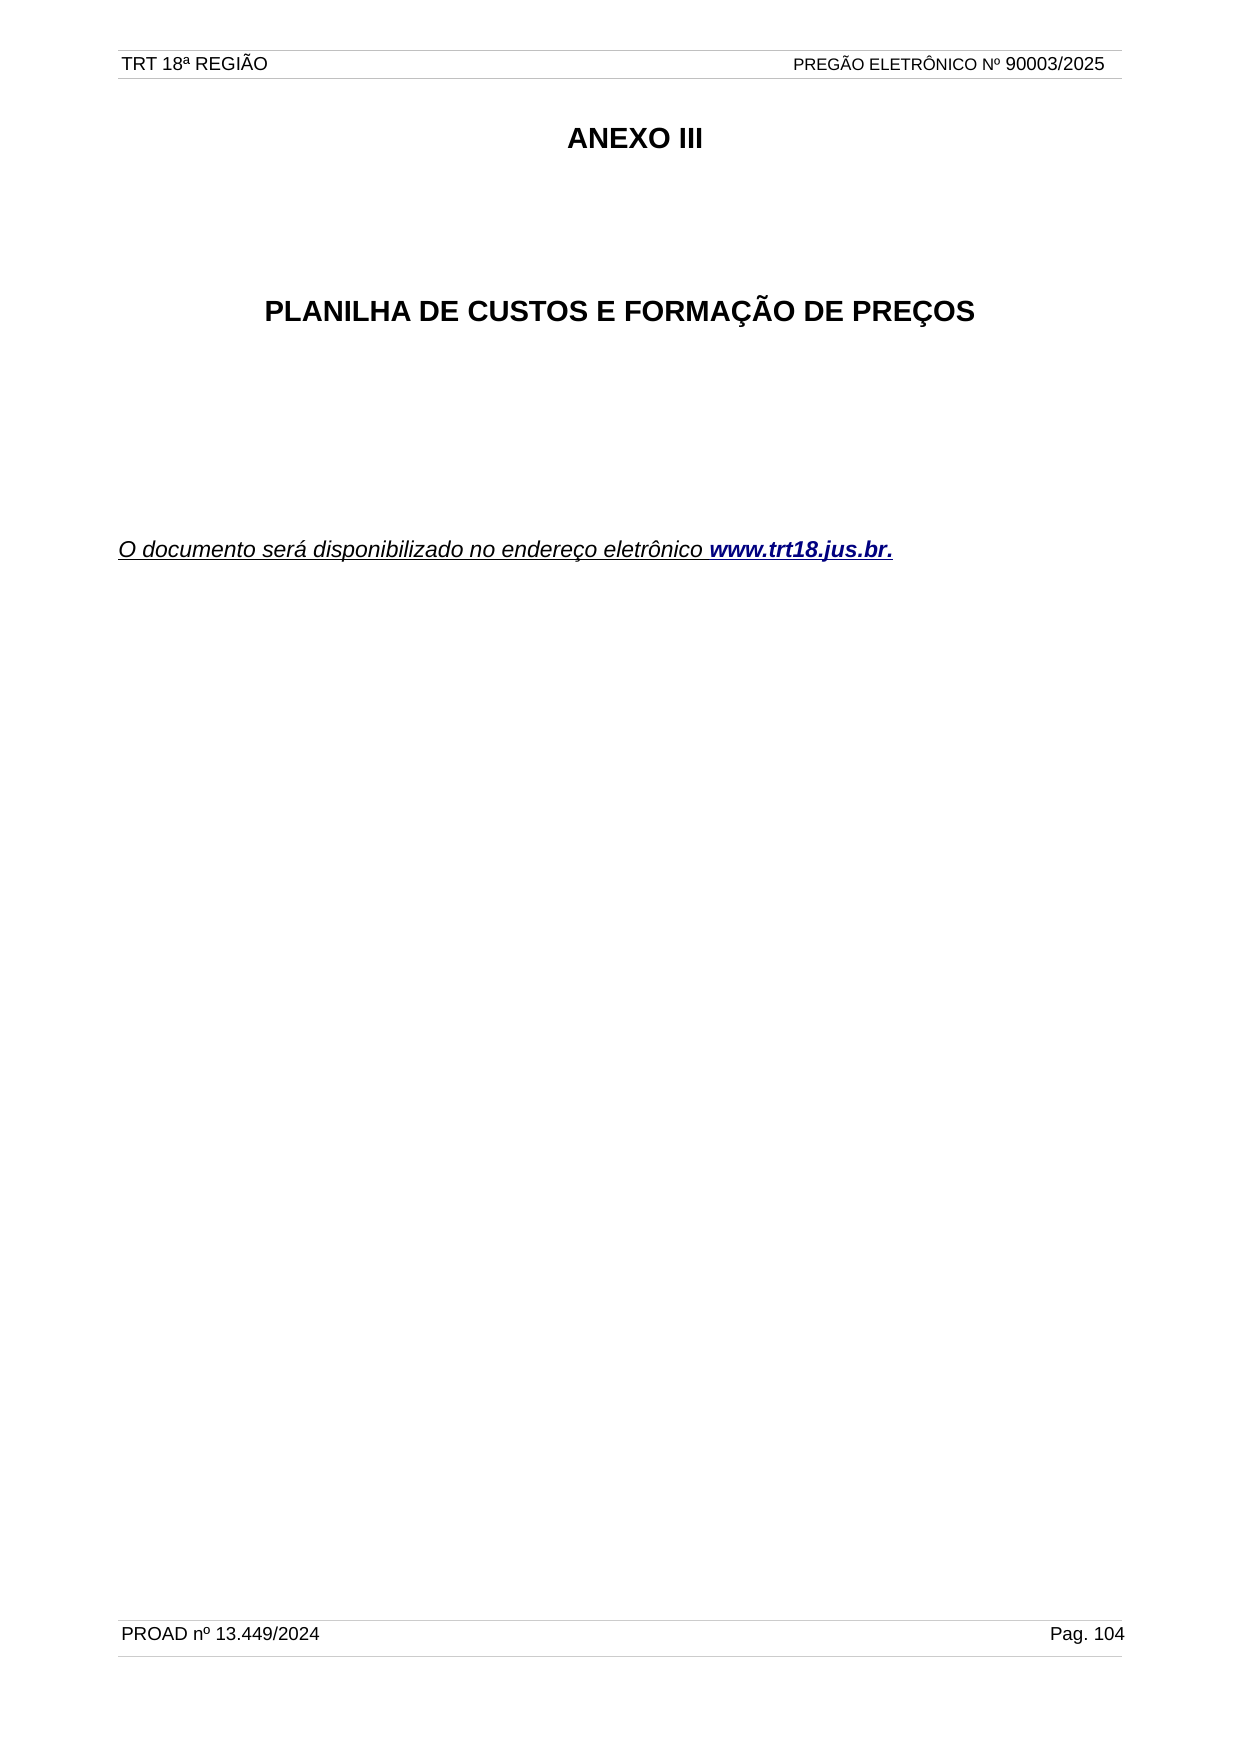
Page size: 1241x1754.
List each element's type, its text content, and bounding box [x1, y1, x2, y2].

text O documento será disponibilizado no endereço eletrônico www.trt18.jus.br. [118, 536, 1122, 563]
text PLANILHA DE CUSTOS E FORMAÇÃO DE PREÇOS [118, 294, 1122, 327]
text ANEXO III [148, 122, 1122, 155]
